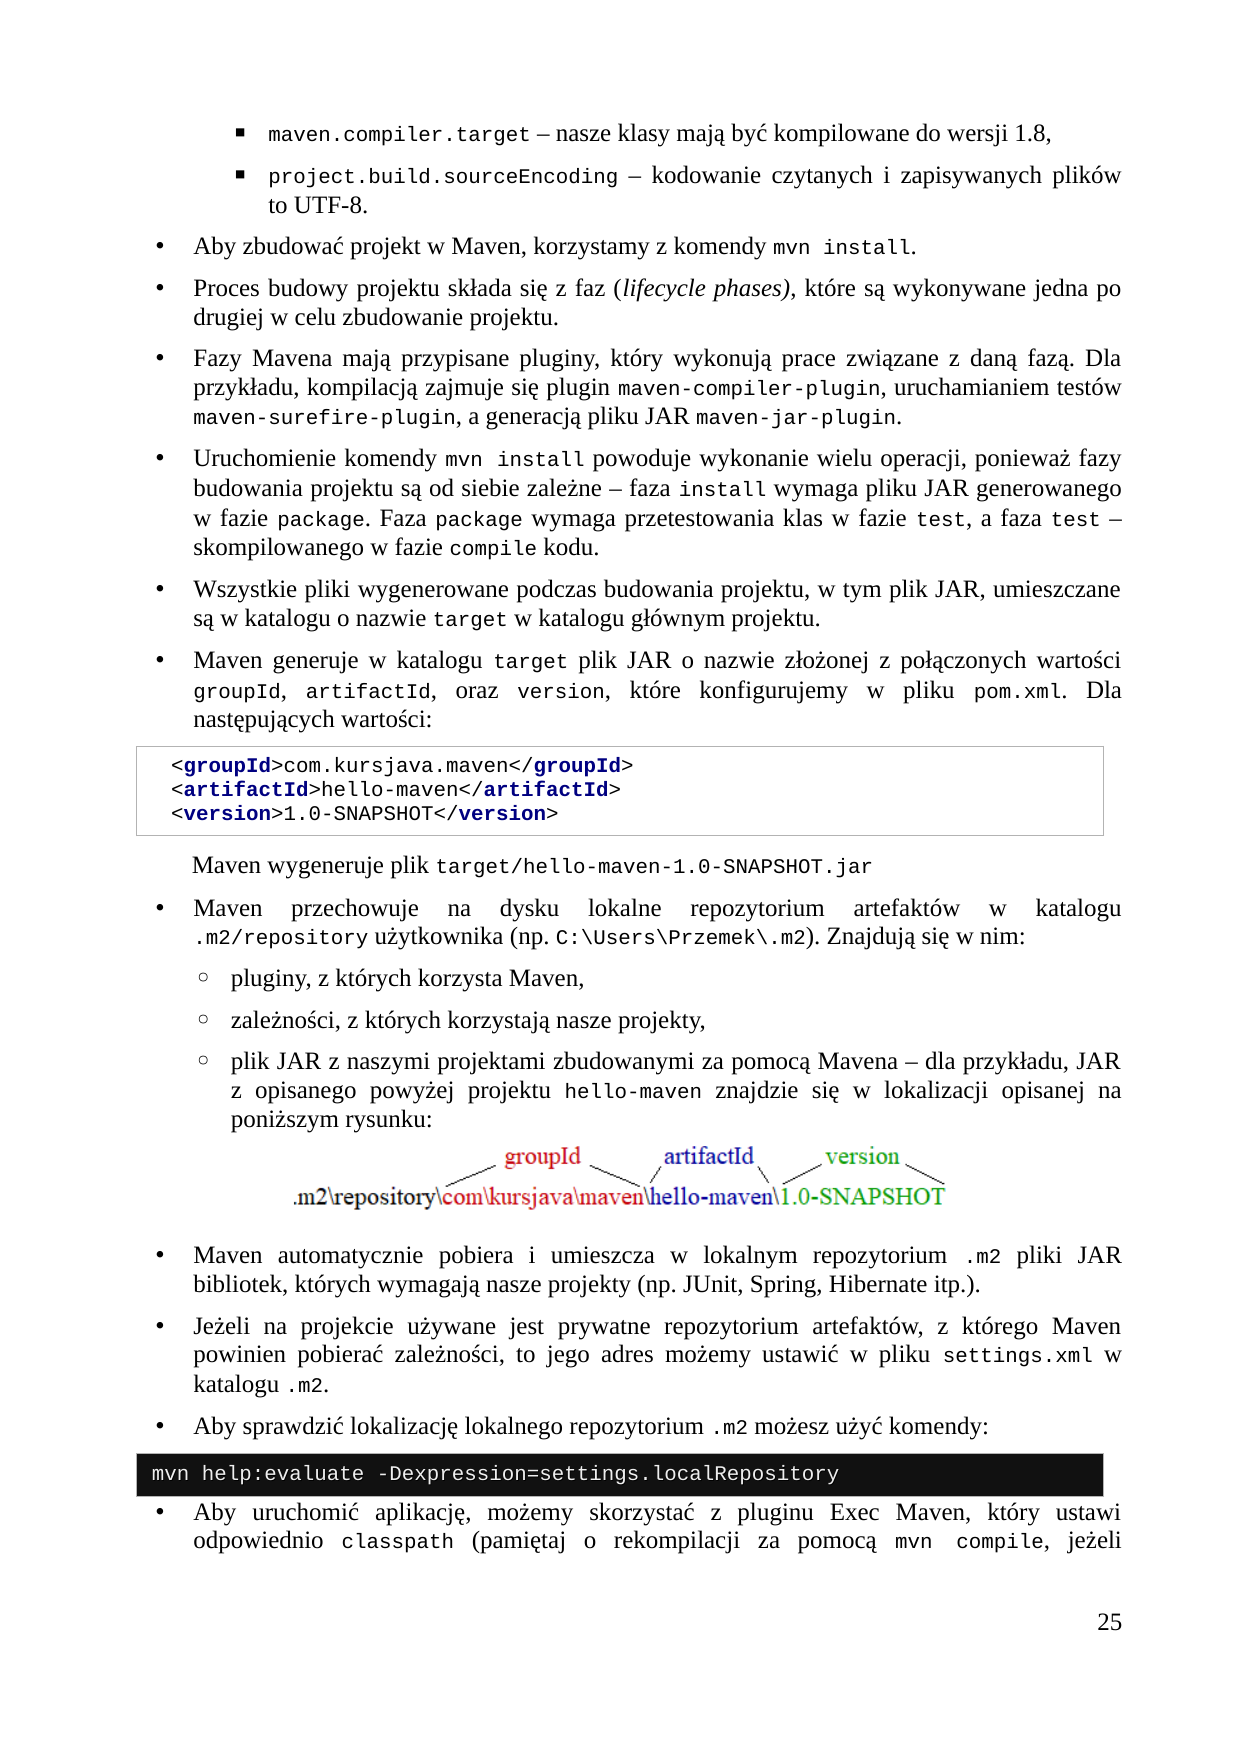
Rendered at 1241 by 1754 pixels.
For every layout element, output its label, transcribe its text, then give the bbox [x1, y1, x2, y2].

picture [293, 1145, 947, 1211]
text <artifactId>hello-maven</artifactId> [137, 769, 1103, 793]
list Fazy Mavena mają przypisane pluginy, który wykonują prace związane z daną fazą. Dla przykładu, kompilacją zajmuje się plugin maven-compiler-plugin, uruchamianiem testów maven-surefire-plugin, a generacją pliku JAR maven-jar-plugin. [156, 343, 1122, 431]
list project.build.sourceEncoding – kodowanie czytanych i zapisywanych plików to UTF-8. [231, 160, 1122, 218]
list Maven generuje w katalogu target plik JAR o nazwie złożonej z połączonych wartości groupId, artifactId, oraz version, które konfigurujemy w pliku pom.xml. Dla następujących wartości: [156, 645, 1122, 733]
list Maven przechowuje na dysku lokalne repozytorium artefaktów w katalogu .m2/repository użytkownika (np. C:\Users\Przemek\.m2). Znajdują się w nim: [156, 893, 1122, 951]
text Maven wygeneruje plik target/hello-maven-1.0-SNAPSHOT.jar [118, 851, 1122, 880]
list zależności, z których korzystają nasze projekty, [193, 1005, 1122, 1033]
text <groupId>com.kursjava.maven</groupId> [137, 747, 1103, 769]
list Maven automatycznie pobiera i umieszcza w lokalnym repozytorium .m2 pliki JAR bibliotek, których wymagają nasze projekty (np. JUnit, Spring, Hibernate itp.). [156, 1146, 1122, 1298]
list Aby uruchomić aplikację, możemy skorzystać z pluginu Exec Maven, który ustawi odpowiednio classpath (pamiętaj o rekompilacji za pomocą mvn compile, jeżeli [156, 1497, 1122, 1555]
list Proces budowy projektu składa się z faz (lifecycle phases), które są wykonywane jedna po drugiej w celu zbudowanie projektu. [156, 273, 1122, 331]
list Uruchomienie komendy mvn install powoduje wykonanie wielu operacji, ponieważ fazy budowania projektu są od siebie zależne – faza install wymaga pliku JAR generowanego w fazie package. Faza package wymaga przetestowania klas w fazie test, a faza test – skompilowanego w fazie compile kodu. [156, 443, 1122, 562]
list Jeżeli na projekcie używane jest prywatne repozytorium artefaktów, z którego Maven powinien pobierać zależności, to jego adres możemy ustawić w pliku settings.xml w katalogu .m2. [156, 1311, 1122, 1399]
list Wszystkie pliki wygenerowane podczas budowania projektu, w tym plik JAR, umieszczane są w katalogu o nazwie target w katalogu głównym projektu. [156, 574, 1122, 633]
list plik JAR z naszymi projektami zbudowanymi za pomocą Mavena – dla przykładu, JAR z opisanego powyżej projektu hello-maven znajdzie się w lokalizacji opisanej na poniższym rysunku: [193, 1046, 1122, 1133]
list maven.compiler.target – nasze klasy mają być kompilowane do wersji 1.8, [231, 118, 1122, 148]
list pluginy, z których korzysta Maven, [193, 963, 1122, 992]
text mvn help:evaluate -Dexpression=settings.localRepository [137, 1454, 1103, 1496]
list Aby zbudować projekt w Maven, korzystamy z komendy mvn install. [156, 231, 1122, 261]
list Aby sprawdzić lokalizację lokalnego repozytorium .m2 możesz użyć komendy: [156, 1411, 1122, 1441]
text <version>1.0-SNAPSHOT</version> [137, 793, 1103, 835]
